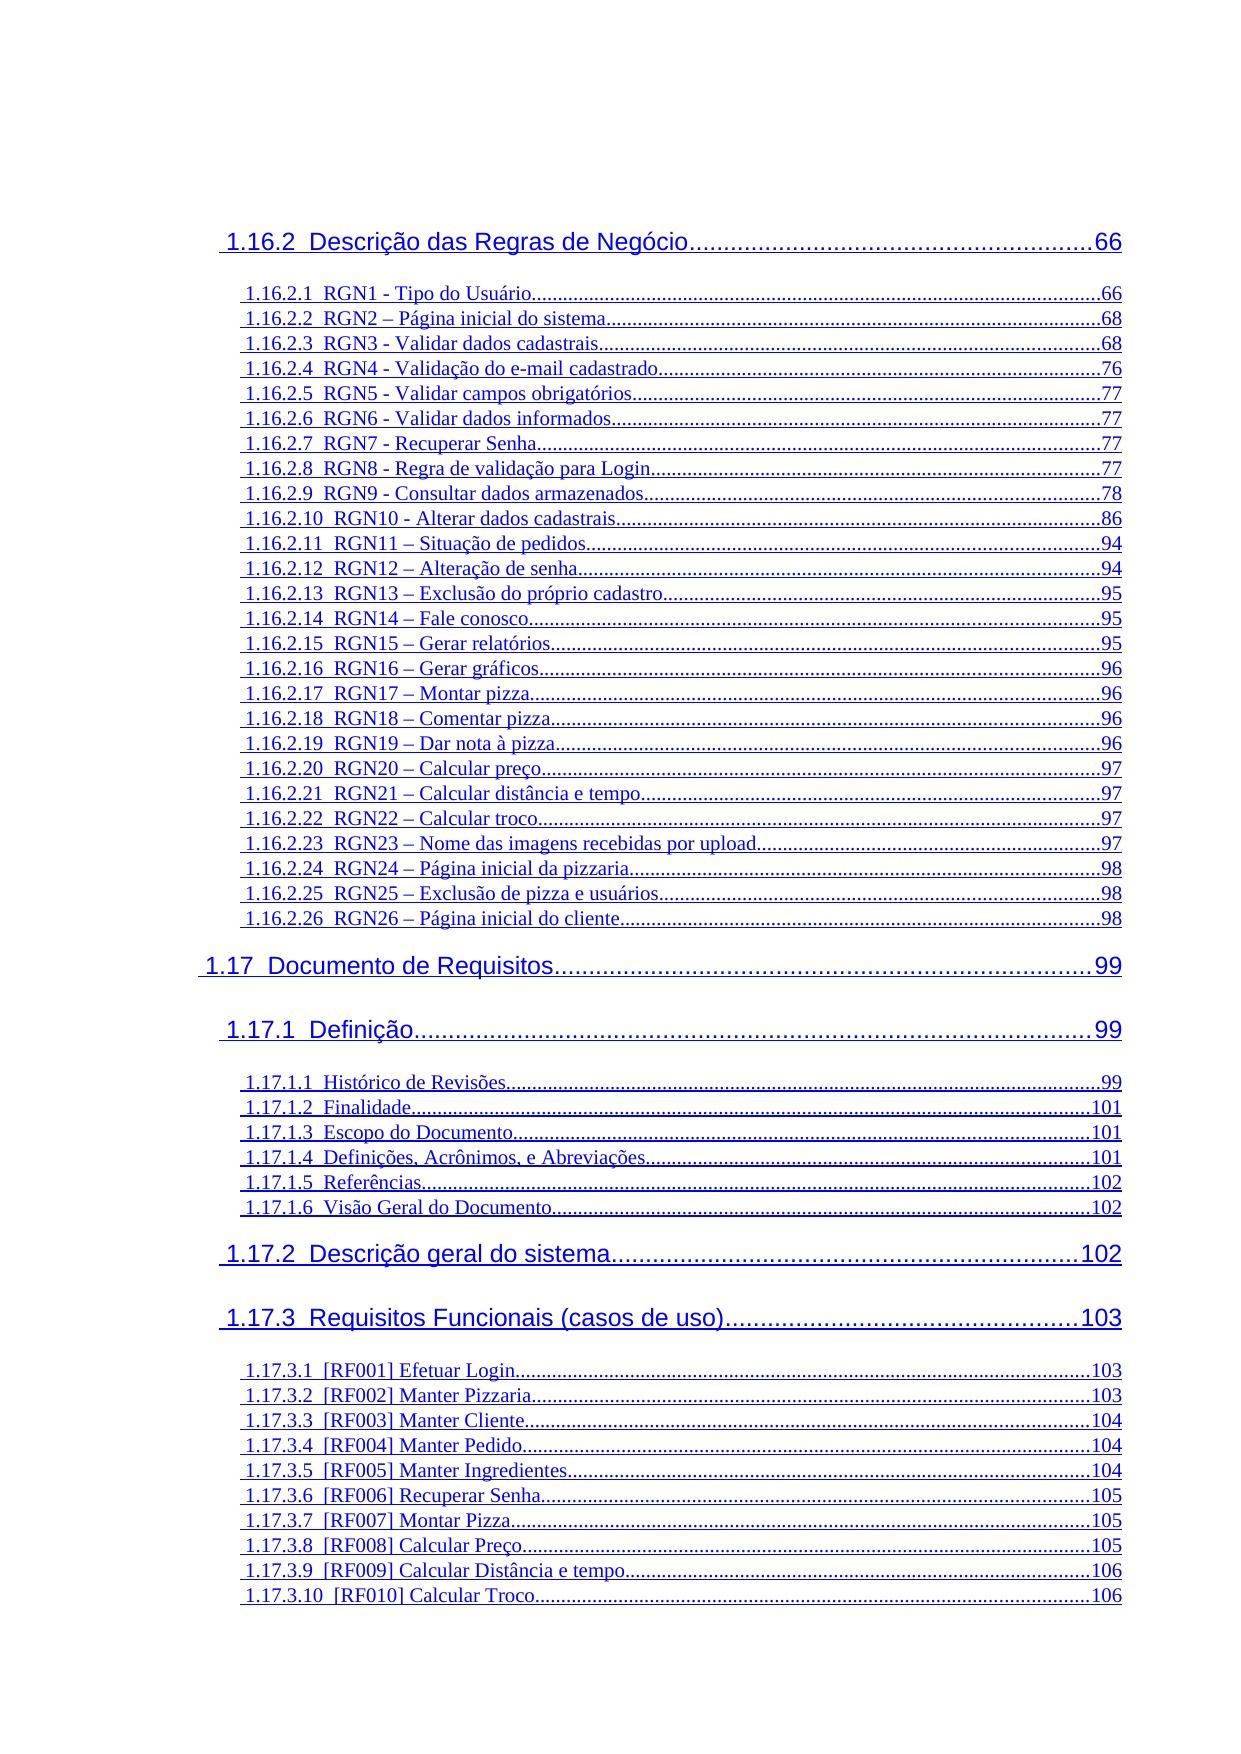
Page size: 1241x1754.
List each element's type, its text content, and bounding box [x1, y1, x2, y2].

text 1.16.2.22 RGN22 – Calcular troco. 97 [240, 805, 1122, 827]
text 1.16.2.5 RGN5 - Validar campos obrigatórios 77 [240, 380, 1122, 402]
text 1.16.2.7 RGN7 - Recuperar Senha 77 [240, 430, 1122, 452]
text 1.17.1.5 Referências 102 [240, 1169, 1122, 1190]
text 1.17.1.1 Histórico de Revisões 99 [240, 1069, 1122, 1090]
text 1.16.2.3 RGN3 - Validar dados cadastrais 68 [240, 330, 1122, 352]
text 1.16.2.14 RGN14 – Fale conosco. 95 [240, 605, 1122, 627]
text 1.16.2.2 RGN2 – Página inicial do sistema 68 [240, 305, 1122, 327]
text 1.16.2.16 RGN16 – Gerar gráficos. 96 [240, 655, 1122, 677]
text 1.16.2.25 RGN25 – Exclusão de pizza e usuários 98 [240, 880, 1122, 902]
text 1.17.3.10 [RF010] Calcular Troco 106 [240, 1582, 1122, 1604]
text 1.16.2.11 RGN11 – Situação de pedidos 94 [240, 530, 1122, 552]
text 1.17.1.2 Finalidade 101 [240, 1094, 1122, 1115]
text 1.16.2 Descrição das Regras de Negócio 66 [219, 227, 1122, 252]
text 1.16.2.1 RGN1 - Tipo do Usuário 66 [240, 280, 1122, 302]
text 1.16.2.17 RGN17 – Montar pizza. 96 [240, 680, 1122, 702]
text 1.16.2.26 RGN26 – Página inicial do cliente 98 [240, 905, 1122, 927]
text 1.17.1 Definição 99 [219, 1015, 1122, 1040]
text 1.17.3.3 [RF003] Manter Cliente 104 [240, 1407, 1122, 1429]
text 1.16.2.4 RGN4 - Validação do e-mail cadastrado 76 [240, 355, 1122, 377]
text 1.16.2.15 RGN15 – Gerar relatórios. 95 [240, 630, 1122, 652]
text 1.17 Documento de Requisitos 99 [198, 951, 1122, 976]
text 1.16.2.10 RGN10 - Alterar dados cadastrais 86 [240, 505, 1122, 527]
text 1.17.3.6 [RF006] Recuperar Senha 105 [240, 1482, 1122, 1504]
text 1.17.3.1 [RF001] Efetuar Login 103 [240, 1357, 1122, 1379]
text 1.17.3.5 [RF005] Manter Ingredientes 104 [240, 1457, 1122, 1479]
text 1.16.2.19 RGN19 – Dar nota à pizza. 96 [240, 730, 1122, 752]
text 1.17.1.4 Definições, Acrônimos, e Abreviações 101 [240, 1144, 1122, 1165]
text 1.16.2.6 RGN6 - Validar dados informados 77 [240, 405, 1122, 427]
text 1.16.2.8 RGN8 - Regra de validação para Login 77 [240, 455, 1122, 477]
text 1.16.2.24 RGN24 – Página inicial da pizzaria 98 [240, 855, 1122, 877]
text 1.17.3.2 [RF002] Manter Pizzaria 103 [240, 1382, 1122, 1404]
text 1.17.2 Descrição geral do sistema 102 [219, 1239, 1122, 1264]
text 1.17.3.7 [RF007] Montar Pizza 105 [240, 1507, 1122, 1529]
text 1.17.1.6 Visão Geral do Documento 102 [240, 1194, 1122, 1215]
text 1.16.2.12 RGN12 – Alteração de senha. 94 [240, 555, 1122, 577]
text 1.16.2.21 RGN21 – Calcular distância e tempo. 97 [240, 780, 1122, 802]
text 1.16.2.9 RGN9 - Consultar dados armazenados 78 [240, 480, 1122, 502]
text 1.17.3.4 [RF004] Manter Pedido 104 [240, 1432, 1122, 1454]
text 1.17.3.8 [RF008] Calcular Preço 105 [240, 1532, 1122, 1554]
text 1.17.1.3 Escopo do Documento 101 [240, 1119, 1122, 1140]
text 1.17.3 Requisitos Funcionais (casos de uso) 103 [219, 1303, 1122, 1328]
text 1.16.2.20 RGN20 – Calcular preço. 97 [240, 755, 1122, 777]
text 1.16.2.23 RGN23 – Nome das imagens recebidas por upload 97 [240, 830, 1122, 852]
text 1.16.2.13 RGN13 – Exclusão do próprio cadastro. 95 [240, 580, 1122, 602]
text 1.16.2.18 RGN18 – Comentar pizza. 96 [240, 705, 1122, 727]
text 1.17.3.9 [RF009] Calcular Distância e tempo 106 [240, 1557, 1122, 1579]
